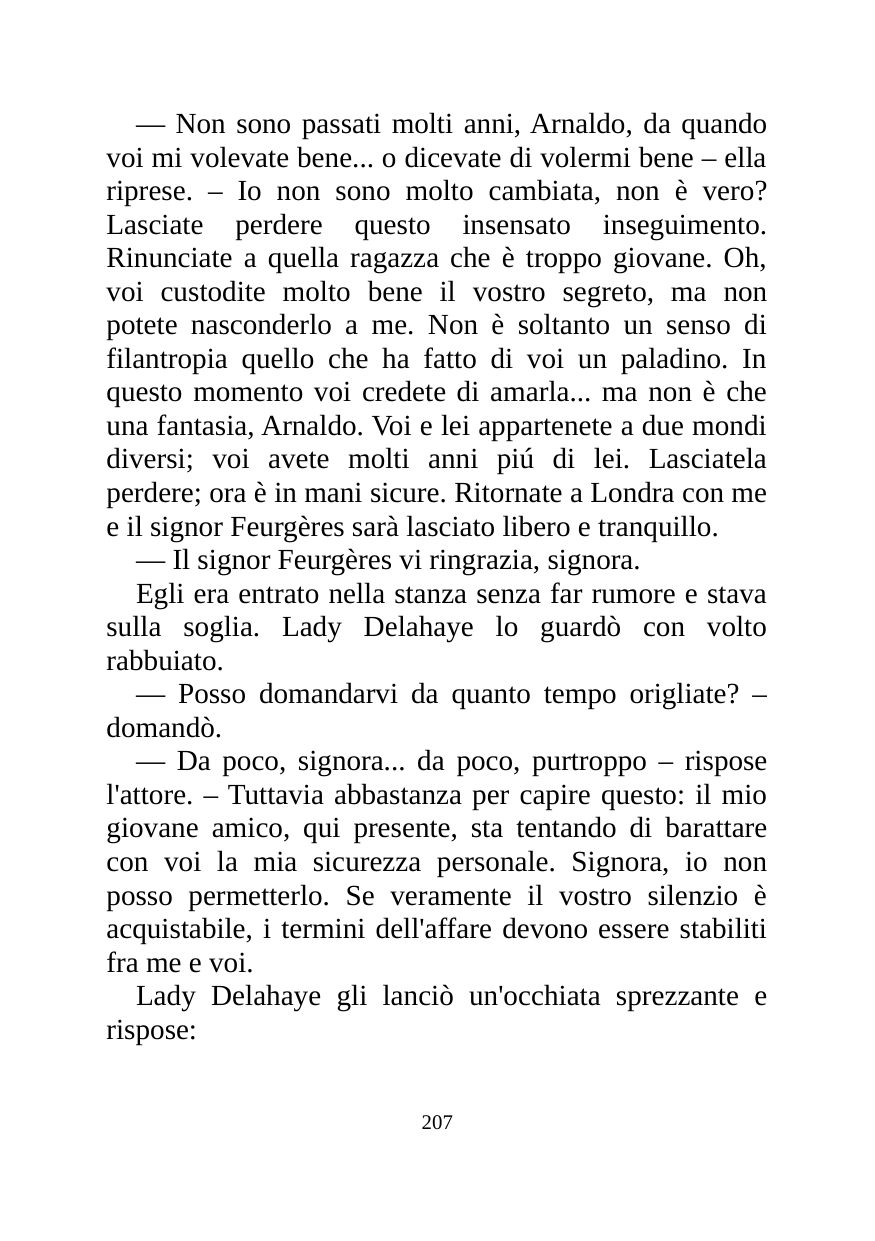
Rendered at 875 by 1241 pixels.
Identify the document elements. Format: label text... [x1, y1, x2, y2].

text — Non sono passati molti anni, Arnaldo, da quando voi mi volevate bene... o dicevate di volermi bene – ella riprese. – Io non sono molto cambiata, non è vero? Lasciate perdere questo insensato inseguimento. Rinunciate a quella ragazza che è troppo giovane. Oh, voi custodite molto bene il vostro segreto, ma non potete nasconderlo a me. Non è soltanto un senso di filantropia quello che ha fatto di voi un paladino. In questo momento voi credete di amarla... ma non è che una fantasia, Arnaldo. Voi e lei appartenete a due mondi diversi; voi avete molti anni piú di lei. Lasciatela perdere; ora è in mani sicure. Ritornate a Londra con me e il signor Feurgères sarà lasciato libero e tranquillo. [106, 106, 768, 542]
text Egli era entrato nella stanza senza far rumore e stava sulla soglia. Lady Delahaye lo guardò con volto rabbuiato. [106, 576, 768, 676]
text — Posso domandarvi da quanto tempo origliate? – domandò. [106, 676, 768, 743]
text — Il signor Feurgères vi ringrazia, signora. [106, 542, 768, 576]
text Lady Delahaye gli lanciò un'occhiata sprezzante e rispose: [106, 978, 768, 1045]
text — Da poco, signora... da poco, purtroppo – rispose l'attore. – Tuttavia abbastanza per capire questo: il mio giovane amico, qui presente, sta tentando di barattare con voi la mia sicurezza personale. Signora, io non posso permetterlo. Se veramente il vostro silenzio è acquistabile, i termini dell'affare devono essere stabiliti fra me e voi. [106, 743, 768, 978]
